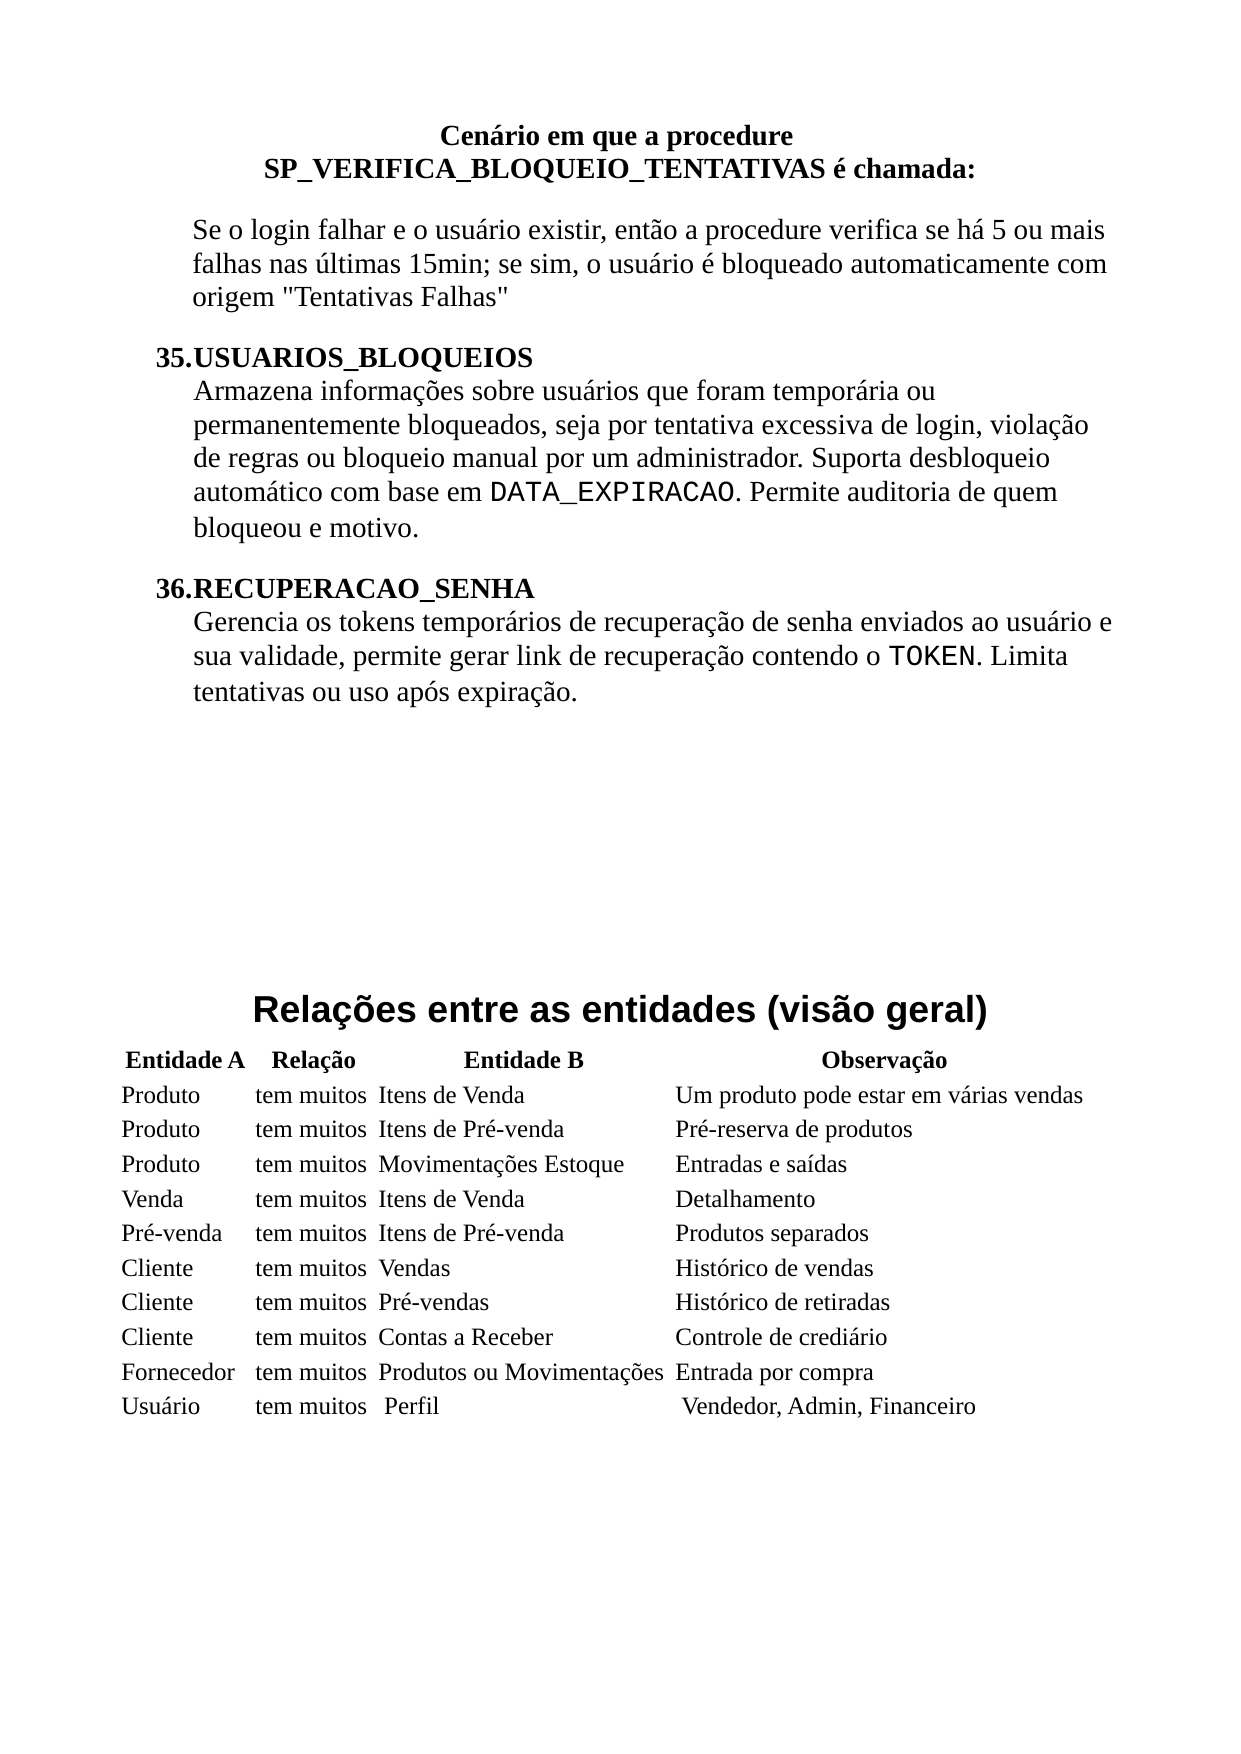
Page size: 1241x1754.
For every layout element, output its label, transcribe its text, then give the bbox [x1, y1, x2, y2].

table_cell tem muitos [252, 1250, 375, 1284]
table_cell Cliente [118, 1285, 252, 1319]
subtitle RECUPERACAO_SENHA Gerencia os tokens temporários de recuperação de senha enviados ao usuário e sua validade, permite gerar link de recuperação contendo o TOKEN. Limita tentativas ou uso após expiração. [156, 571, 1122, 707]
table_header Observação [672, 1043, 1096, 1077]
table_cell Um produto pode estar em várias vendas [672, 1077, 1096, 1112]
table_cell Movimentações Estoque [375, 1146, 672, 1181]
table_cell Vendas [375, 1250, 672, 1284]
table_cell Detalhamento [672, 1181, 1096, 1215]
table_cell tem muitos [252, 1112, 375, 1146]
table_cell tem muitos [252, 1388, 375, 1423]
table_cell Produtos ou Movimentações [375, 1354, 672, 1388]
table_cell tem muitos [252, 1077, 375, 1112]
table_cell Usuário [118, 1388, 252, 1423]
table_cell Entrada por compra [672, 1354, 1096, 1388]
table_cell tem muitos [252, 1146, 375, 1181]
table_header Entidade A [118, 1043, 252, 1077]
table_cell Histórico de vendas [672, 1250, 1096, 1284]
table_cell Cliente [118, 1250, 252, 1284]
table_cell Produtos separados [672, 1215, 1096, 1250]
subtitle USUARIOS_BLOQUEIOS Armazena informações sobre usuários que foram temporária ou permanentemente bloqueados, seja por tentativa excessiva de login, violação de regras ou bloqueio manual por um administrador. Suporta desbloqueio automático com base em DATA_EXPIRACAO. Permite auditoria de quem bloqueou e motivo. [156, 340, 1122, 544]
table_cell tem muitos [252, 1285, 375, 1319]
table_cell Entradas e saídas [672, 1146, 1096, 1181]
table_cell Controle de crediário [672, 1319, 1096, 1354]
table_cell Pré-venda [118, 1215, 252, 1250]
subtitle Se o login falhar e o usuário existir, então a procedure verifica se há 5 ou mais falhas nas últimas 15min; se sim, o usuário é bloqueado automaticamente com origem "Tentativas Falhas" [192, 212, 1122, 313]
table_header Entidade B [375, 1043, 672, 1077]
table_cell tem muitos [252, 1181, 375, 1215]
table_cell Pré-reserva de produtos [672, 1112, 1096, 1146]
table_cell Contas a Receber [375, 1319, 672, 1354]
table_cell tem muitos [252, 1319, 375, 1354]
subtitle Cenário em que a procedure SP_VERIFICA_BLOQUEIO_TENTATIVAS é chamada: [118, 118, 1122, 185]
table_cell tem muitos [252, 1215, 375, 1250]
table_cell Vendedor, Admin, Financeiro [672, 1388, 1096, 1423]
table_cell Pré-vendas [375, 1285, 672, 1319]
table_cell Cliente [118, 1319, 252, 1354]
table_cell Produto [118, 1146, 252, 1181]
table_cell Produto [118, 1077, 252, 1112]
table_cell Venda [118, 1181, 252, 1215]
subtitle Relações entre as entidades (visão geral) [118, 987, 1122, 1030]
table_cell tem muitos [252, 1354, 375, 1388]
table_cell Itens de Pré-venda [375, 1215, 672, 1250]
table_cell Produto [118, 1112, 252, 1146]
table_cell Itens de Pré-venda [375, 1112, 672, 1146]
table_cell Itens de Venda [375, 1181, 672, 1215]
table_cell Fornecedor [118, 1354, 252, 1388]
table_header Relação [252, 1043, 375, 1077]
table_cell Itens de Venda [375, 1077, 672, 1112]
table_cell Perfil [375, 1388, 672, 1423]
table_cell Histórico de retiradas [672, 1285, 1096, 1319]
